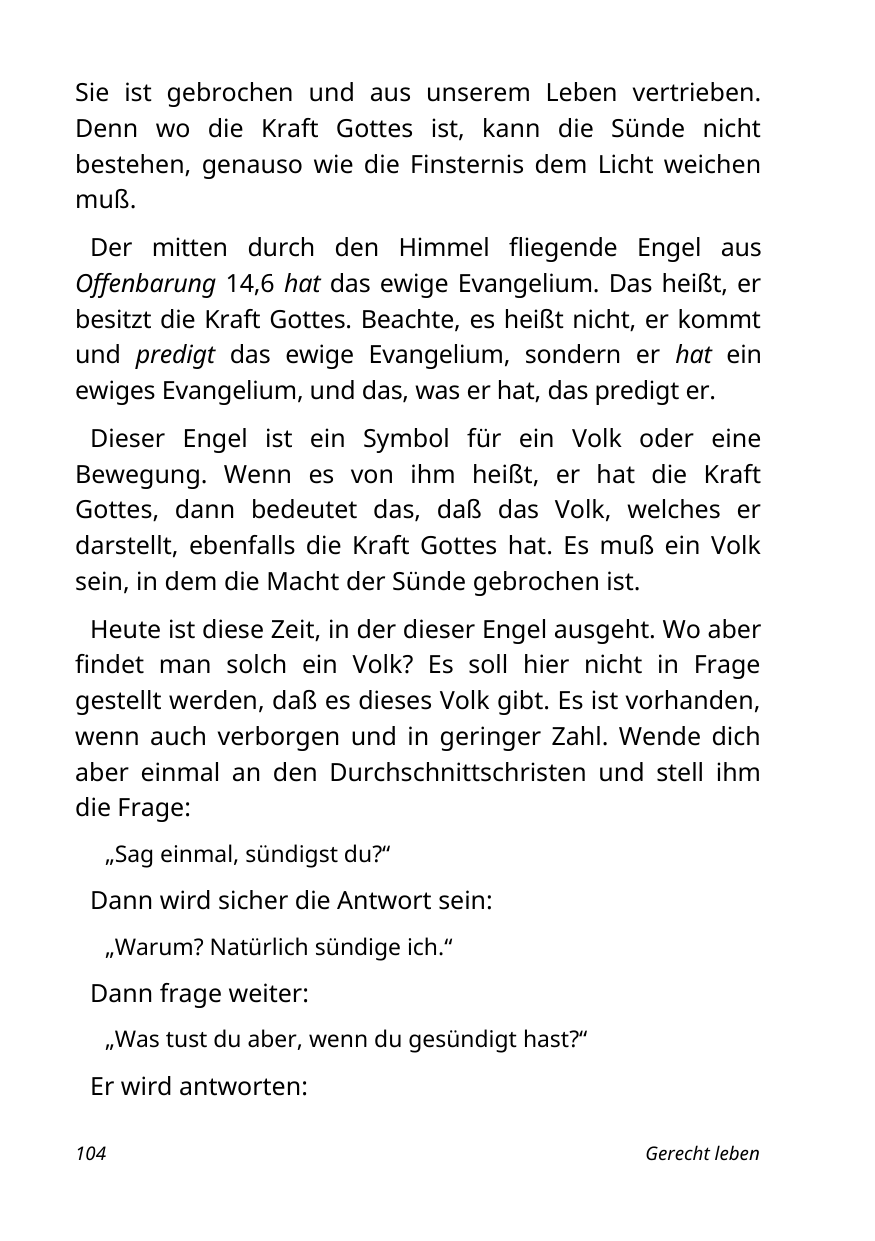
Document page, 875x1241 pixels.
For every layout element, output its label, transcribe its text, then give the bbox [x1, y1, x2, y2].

text Sie ist gebrochen und aus unserem Leben vertrieben. Denn wo die Kraft Gottes ist, kann die Sünde nicht bestehen, genauso wie die Finsternis dem Licht weichen muß. [75, 75, 762, 216]
text Er wird antworten: [75, 1068, 762, 1102]
text Dann wird sicher die Antwort sein: [75, 883, 762, 917]
text Heute ist diese Zeit, in der dieser Engel ausgeht. Wo aber findet man solch ein Volk? Es soll hier nicht in Frage gestellt werden, daß es dieses Volk gibt. Es ist vorhanden, wenn auch verborgen und in geringer Zahl. Wende dich aber einmal an den Durchschnittschristen und stell ihm die Frage: [75, 611, 762, 824]
text Dann frage weiter: [75, 976, 762, 1009]
text „Was tust du aber, wenn du gesündigt hast?“ [105, 1023, 732, 1054]
text „Sag einmal, sündigst du?“ [105, 838, 732, 869]
text „Warum? Natürlich sündige ich.“ [105, 931, 732, 962]
text Der mitten durch den Himmel fliegende Engel aus Offenbarung 14,6 hat das ewige Evangelium. Das heißt, er besitzt die Kraft Gottes. Beachte, es heißt nicht, er kommt und predigt das ewige Evangelium, sondern er hat ein ewiges Evangelium, und das, was er hat, das predigt er. [75, 230, 762, 407]
text Dieser Engel ist ein Symbol für ein Volk oder eine Bewegung. Wenn es von ihm heißt, er hat die Kraft Gottes, dann bedeutet das, daß das Volk, welches er darstellt, ebenfalls die Kraft Gottes hat. Es muß ein Volk sein, in dem die Macht der Sünde gebrochen ist. [75, 421, 762, 598]
